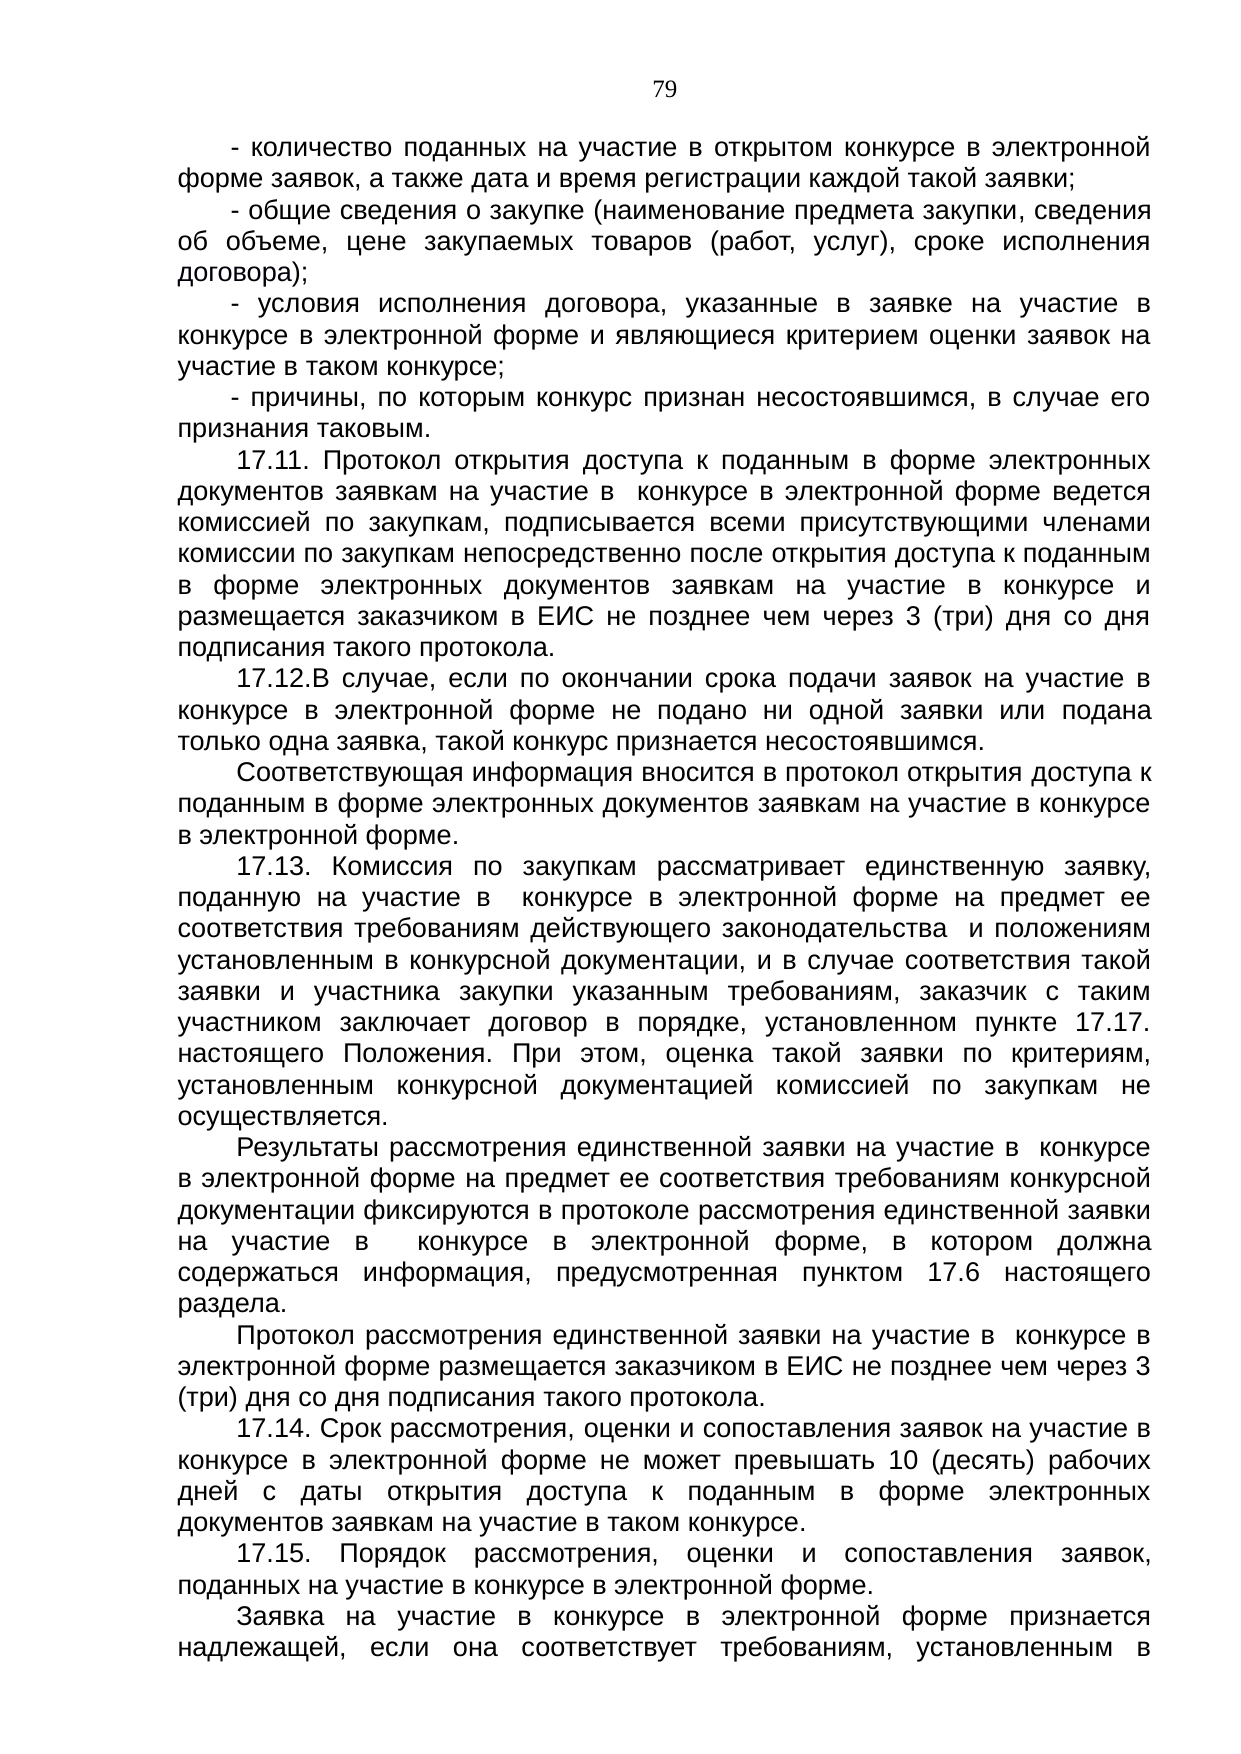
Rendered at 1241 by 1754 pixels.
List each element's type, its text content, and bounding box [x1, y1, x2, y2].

text Результаты рассмотрения единственной заявки на участие в конкурсе в электронной форме на предмет ее соответствия требованиям конкурсной документации фиксируются в протоколе рассмотрения единственной заявки на участие в конкурсе в электронной форме, в котором должна содержаться информация, предусмотренная пунктом 17.6 настоящего раздела. [177, 1131, 1152, 1319]
text Соответствующая информация вносится в протокол открытия доступа к поданным в форме электронных документов заявкам на участие в конкурсе в электронной форме. [177, 756, 1152, 850]
text Заявка на участие в конкурсе в электронной форме признается надлежащей, если она соответствует требованиям, установленным в [177, 1600, 1152, 1662]
text 17.14. Срок рассмотрения, оценки и сопоставления заявок на участие в конкурсе в электронной форме не может превышать 10 (десять) рабочих дней с даты открытия доступа к поданным в форме электронных документов заявкам на участие в таком конкурсе. [177, 1412, 1152, 1537]
text - условия исполнения договора, указанные в заявке на участие в конкурсе в электронной форме и являющиеся критерием оценки заявок на участие в таком конкурсе; [177, 287, 1152, 381]
text 17.11. Протокол открытия доступа к поданным в форме электронных документов заявкам на участие в конкурсе в электронной форме ведется комиссией по закупкам, подписывается всеми присутствующими членами комиссии по закупкам непосредственно после открытия доступа к поданным в форме электронных документов заявкам на участие в конкурсе и размещается заказчиком в ЕИС не позднее чем через 3 (три) дня со дня подписания такого протокола. [177, 444, 1152, 662]
text - общие сведения о закупке (наименование предмета закупки, сведения об объеме, цене закупаемых товаров (работ, услуг), сроке исполнения договора); [177, 194, 1152, 287]
text - количество поданных на участие в открытом конкурсе в электронной форме заявок, а также дата и время регистрации каждой такой заявки; [177, 131, 1152, 194]
text 17.15. Порядок рассмотрения, оценки и сопоставления заявок, поданных на участие в конкурсе в электронной форме. [177, 1537, 1152, 1600]
text - причины, по которым конкурс признан несостоявшимся, в случае его признания таковым. [177, 381, 1152, 444]
text Протокол рассмотрения единственной заявки на участие в конкурсе в электронной форме размещается заказчиком в ЕИС не позднее чем через 3 (три) дня со дня подписания такого протокола. [177, 1319, 1152, 1412]
text 17.13. Комиссия по закупкам рассматривает единственную заявку, поданную на участие в конкурсе в электронной форме на предмет ее соответствия требованиям действующего законодательства и положениям установленным в конкурсной документации, и в случае соответствия такой заявки и участника закупки указанным требованиям, заказчик с таким участником заключает договор в порядке, установленном пункте 17.17. настоящего Положения. При этом, оценка такой заявки по критериям, установленным конкурсной документацией комиссией по закупкам не осуществляется. [177, 850, 1152, 1131]
text 17.12.В случае, если по окончании срока подачи заявок на участие в конкурсе в электронной форме не подано ни одной заявки или подана только одна заявка, такой конкурс признается несостоявшимся. [177, 662, 1152, 756]
